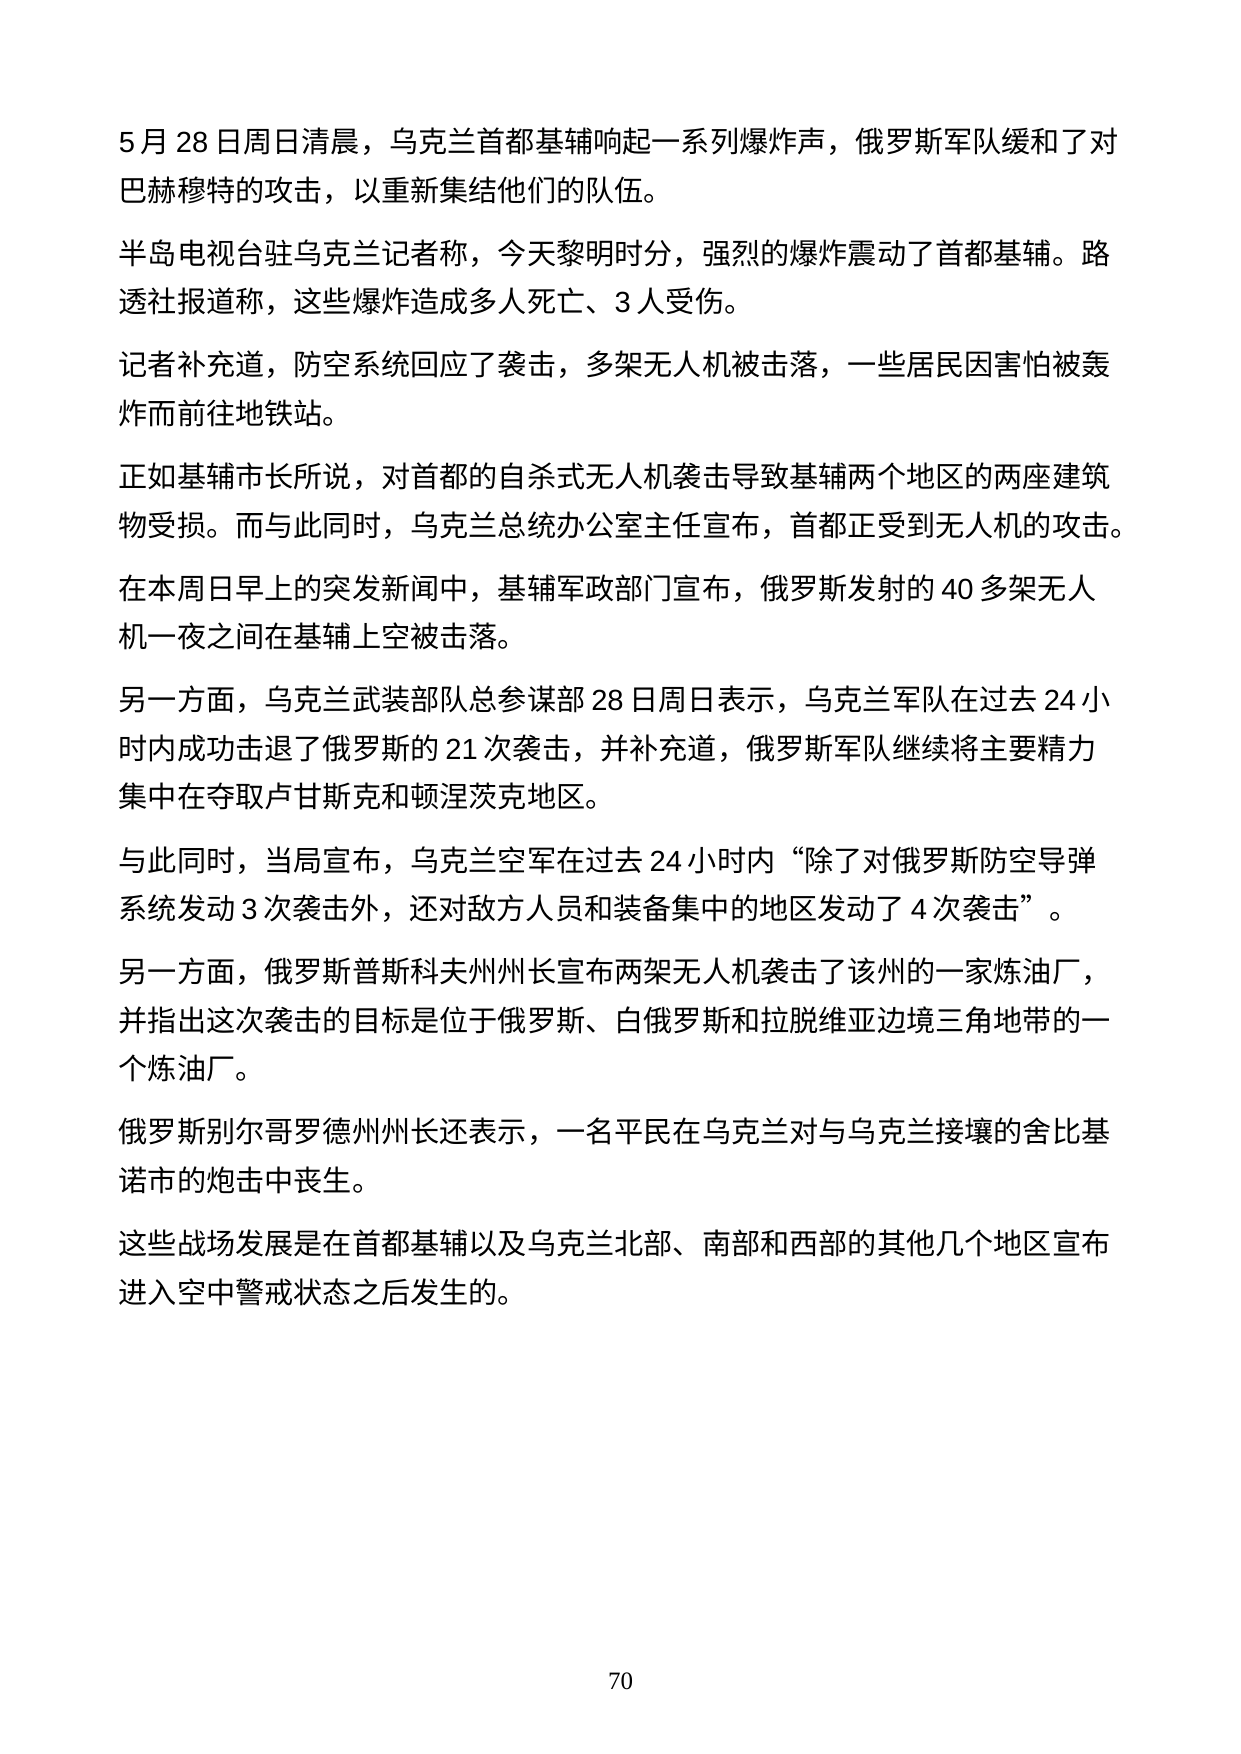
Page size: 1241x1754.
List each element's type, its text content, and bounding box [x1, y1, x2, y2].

text 正如基辅市长所说，对首都的自杀式无人机袭击导致基辅两个地区的两座建筑物受损。而与此同时，乌克兰总统办公室主任宣布，首都正受到无人机的攻击。 [118, 453, 1122, 544]
text 与此同时，当局宣布，乌克兰空军在过去24小时内“除了对俄罗斯防空导弹系统发动3次袭击外，还对敌方人员和装备集中的地区发动了4次袭击”。 [118, 837, 1122, 928]
text 记者补充道，防空系统回应了袭击，多架无人机被击落，一些居民因害怕被轰炸而前往地铁站。 [118, 342, 1122, 433]
text 在本周日早上的突发新闻中，基辅军政部门宣布，俄罗斯发射的40多架无人机一夜之间在基辅上空被击落。 [118, 565, 1122, 656]
text 另一方面，乌克兰武装部队总参谋部28日周日表示，乌克兰军队在过去24小时内成功击退了俄罗斯的21次袭击，并补充道，俄罗斯军队继续将主要精力集中在夺取卢甘斯克和顿涅茨克地区。 [118, 677, 1122, 816]
text 5月28日周日清晨，乌克兰首都基辅响起一系列爆炸声，俄罗斯军队缓和了对巴赫穆特的攻击，以重新集结他们的队伍。 [118, 118, 1122, 209]
text 半岛电视台驻乌克兰记者称，今天黎明时分，强烈的爆炸震动了首都基辅。路透社报道称，这些爆炸造成多人死亡、3人受伤。 [118, 230, 1122, 321]
text 俄罗斯别尔哥罗德州州长还表示，一名平民在乌克兰对与乌克兰接壤的舍比基诺市的炮击中丧生。 [118, 1109, 1122, 1200]
text 另一方面，俄罗斯普斯科夫州州长宣布两架无人机袭击了该州的一家炼油厂，并指出这次袭击的目标是位于俄罗斯、白俄罗斯和拉脱维亚边境三角地带的一个炼油厂。 [118, 949, 1122, 1088]
text 这些战场发展是在首都基辅以及乌克兰北部、南部和西部的其他几个地区宣布进入空中警戒状态之后发生的。 [118, 1221, 1122, 1311]
